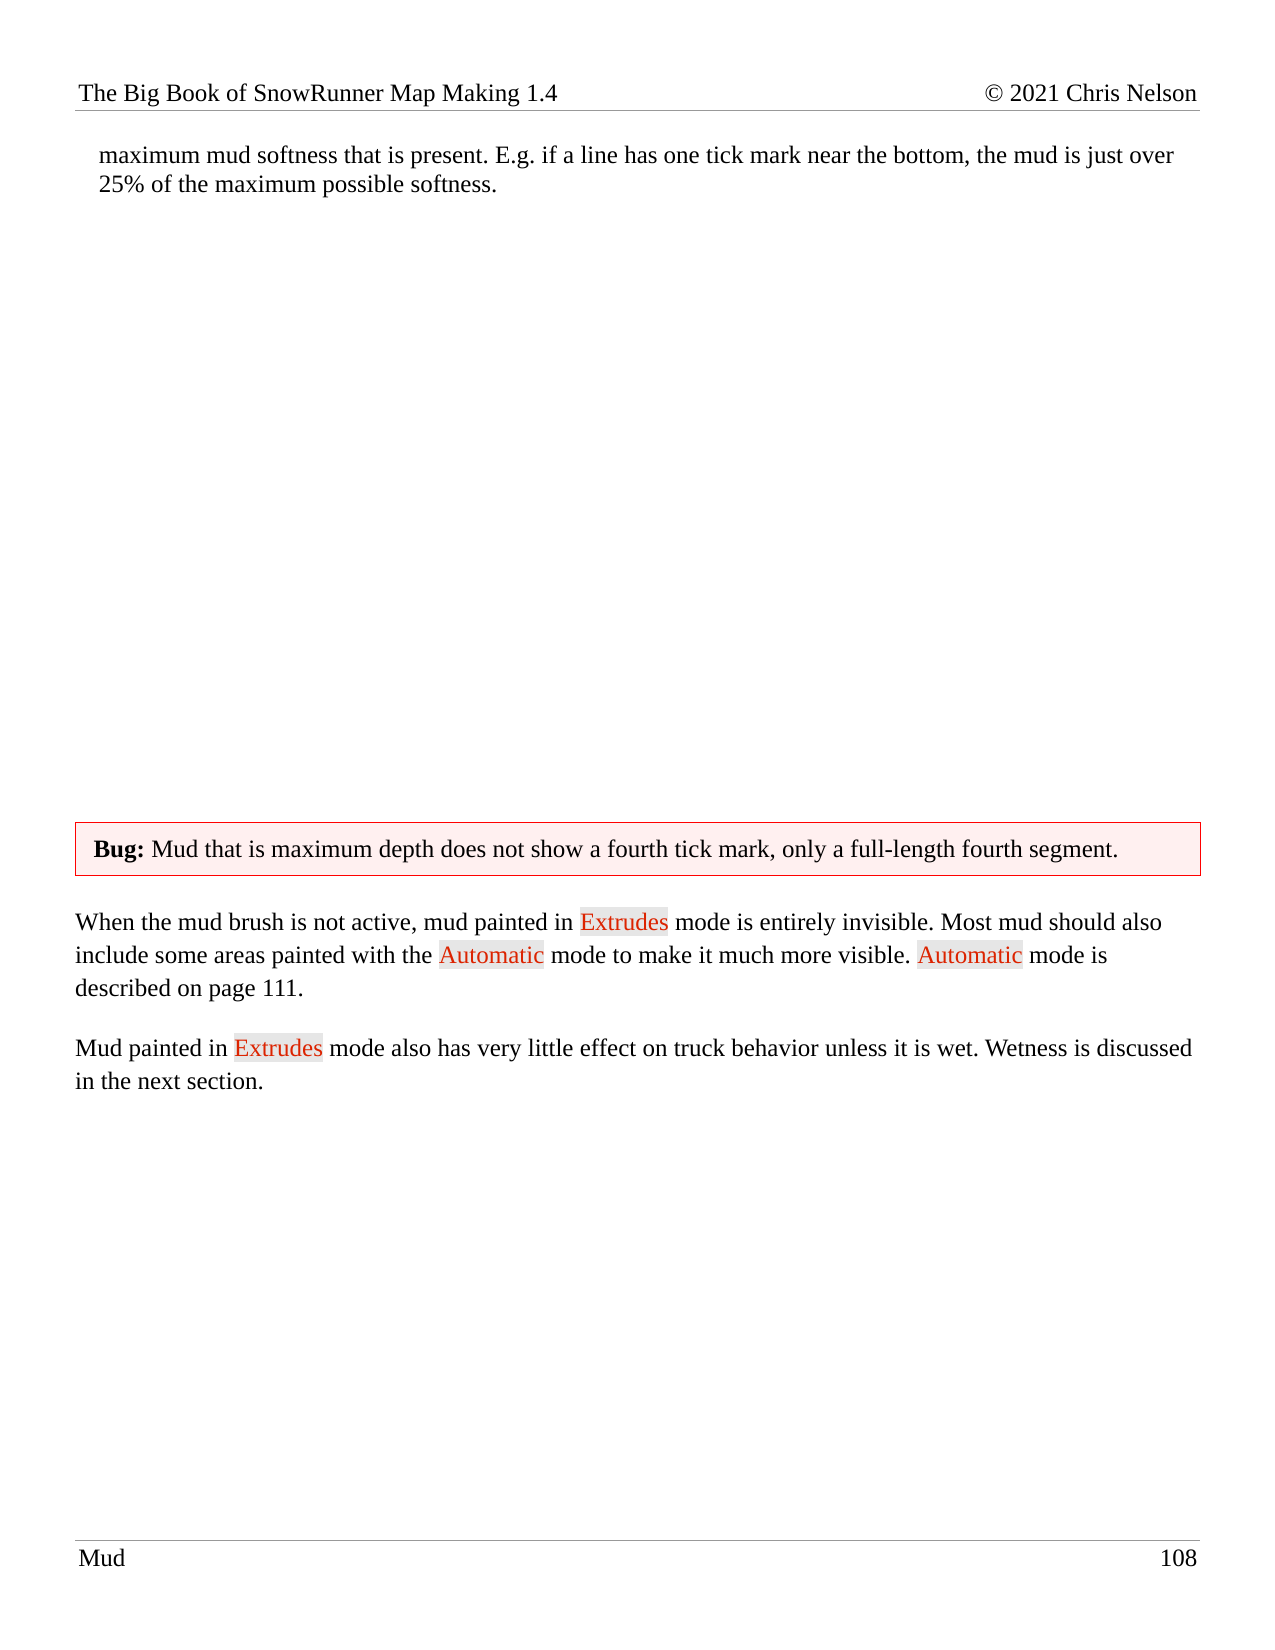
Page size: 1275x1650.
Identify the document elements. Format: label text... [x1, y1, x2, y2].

list maximum mud softness that is present. E.g. if a line has one tick mark near the bottom, the mud is just over 25% of the maximum possible softness. [75, 140, 1200, 197]
text Mud painted in Extrudes mode also has very little effect on truck behavior unless it is wet. Wetness is discussed in the next section. [75, 1033, 1200, 1095]
text When the mud brush is not active, mud painted in Extrudes mode is entirely invisible. Most mud should also include some areas painted with the Automatic mode to make it much more visible. Automatic mode is described on page 111. [75, 907, 1200, 1002]
list Mud that is maximum depth does not show a fourth tick mark, only a full-length fourth segment. [76, 823, 1200, 875]
